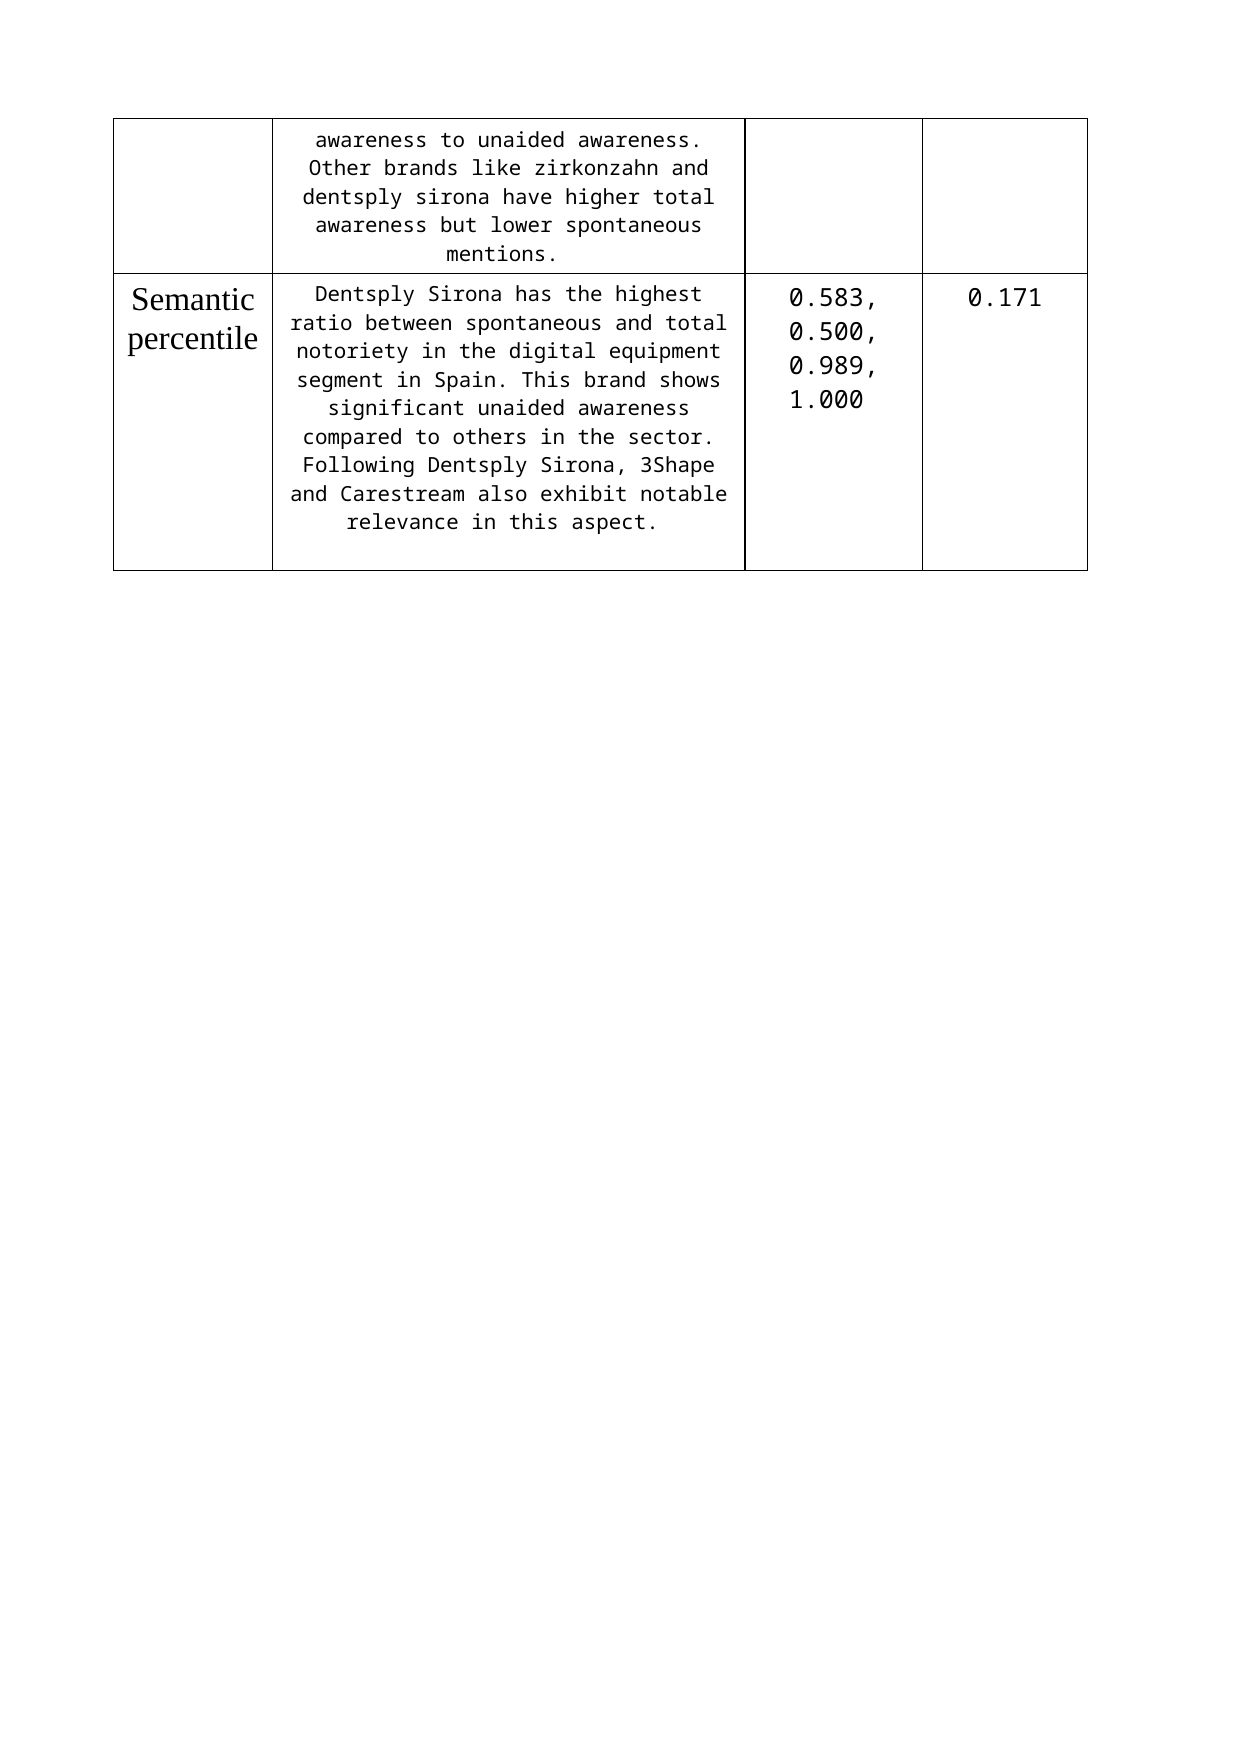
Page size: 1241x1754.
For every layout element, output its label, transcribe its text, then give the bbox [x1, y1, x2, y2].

table_cell [746, 119, 922, 273]
table_cell 0.583, 0.500, 0.989, 1.000 [746, 274, 922, 570]
table_cell Semantic percentile [114, 274, 272, 570]
table_cell awareness to unaided awareness. Other brands like zirkonzahn and dentsply sirona have higher total awareness but lower spontaneous mentions. [273, 119, 744, 273]
table_cell 0.171 [923, 274, 1087, 570]
table_cell Dentsply Sirona has the highest ratio between spontaneous and total notoriety in the digital equipment segment in Spain. This brand shows significant unaided awareness compared to others in the sector. Following Dentsply Sirona, 3Shape and Carestream also exhibit notable relevance in this aspect. [273, 274, 744, 570]
table_cell [923, 119, 1087, 273]
table_cell [114, 119, 272, 273]
